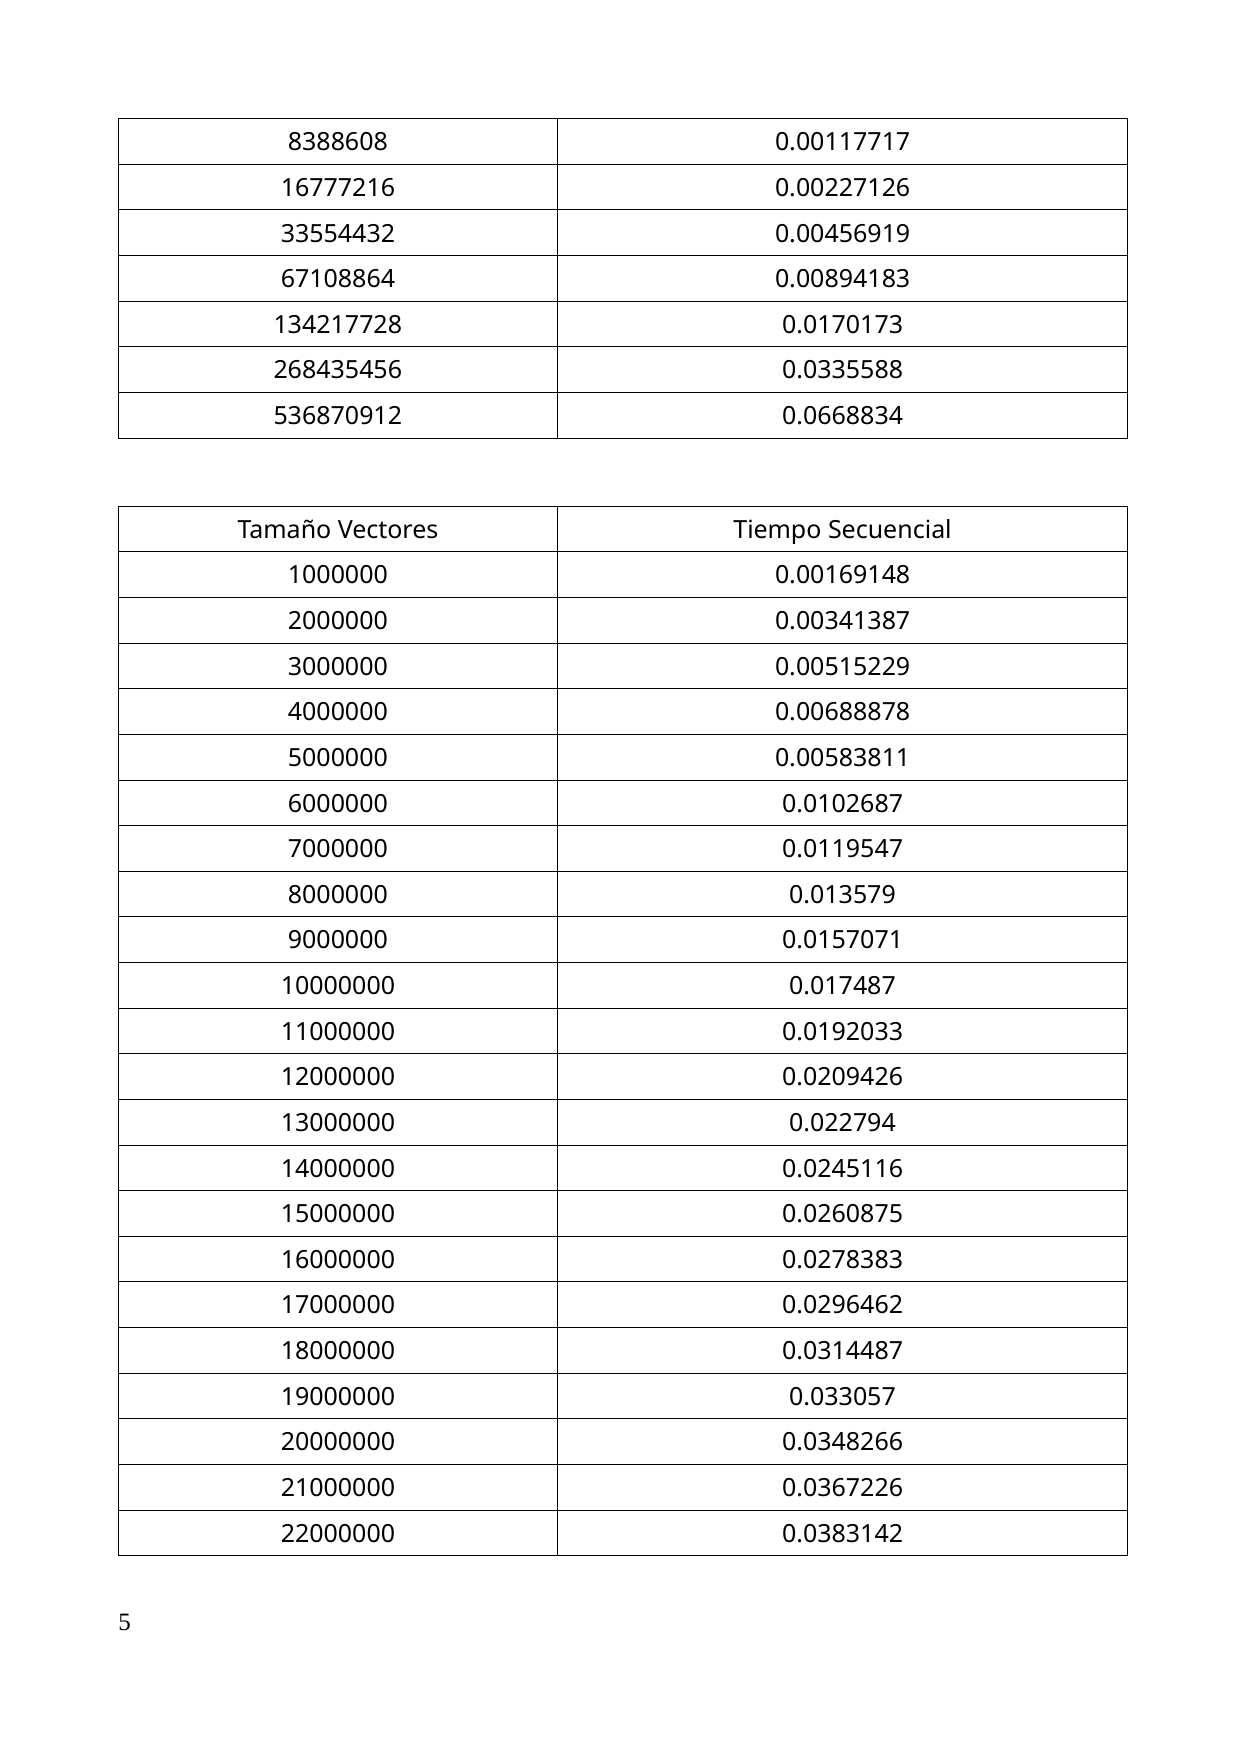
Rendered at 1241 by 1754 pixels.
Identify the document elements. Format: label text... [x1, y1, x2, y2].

table_cell 0.00117717 [558, 119, 1127, 164]
table_cell 0.00341387 [558, 598, 1127, 643]
table_cell 33554432 [119, 210, 557, 255]
table_cell 0.022794 [558, 1100, 1127, 1144]
table_cell 13000000 [119, 1100, 557, 1144]
table_cell 0.033057 [558, 1374, 1127, 1418]
table_cell 0.0170173 [558, 302, 1127, 346]
table_cell 0.0668834 [558, 393, 1127, 437]
table_cell 0.00169148 [558, 552, 1127, 597]
table_cell 0.00515229 [558, 644, 1127, 688]
table_cell 0.0314487 [558, 1328, 1127, 1373]
table_cell 0.00227126 [558, 165, 1127, 209]
table_cell 9000000 [119, 917, 557, 962]
table_cell 6000000 [119, 781, 557, 825]
table_cell 536870912 [119, 393, 557, 437]
table_cell 0.0278383 [558, 1237, 1127, 1281]
table_cell 0.0192033 [558, 1009, 1127, 1053]
table_header Tamaño Vectores [119, 507, 557, 551]
table_cell 16777216 [119, 165, 557, 209]
table_cell 0.00688878 [558, 689, 1127, 734]
table_cell 12000000 [119, 1054, 557, 1099]
table_cell 15000000 [119, 1191, 557, 1236]
table_cell 0.0296462 [558, 1282, 1127, 1327]
table_cell 18000000 [119, 1328, 557, 1373]
table_cell 0.0260875 [558, 1191, 1127, 1236]
table_cell 0.0383142 [558, 1511, 1127, 1555]
table_cell 14000000 [119, 1146, 557, 1190]
table_cell 0.00456919 [558, 210, 1127, 255]
table_cell 8388608 [119, 119, 557, 164]
table_cell 0.013579 [558, 872, 1127, 916]
table_cell 3000000 [119, 644, 557, 688]
table_cell 19000000 [119, 1374, 557, 1418]
table_cell 4000000 [119, 689, 557, 734]
table_cell 10000000 [119, 963, 557, 1008]
table_cell 0.0209426 [558, 1054, 1127, 1099]
table_cell 20000000 [119, 1419, 557, 1464]
table_cell 7000000 [119, 826, 557, 871]
table_cell 0.0348266 [558, 1419, 1127, 1464]
table_cell 21000000 [119, 1465, 557, 1509]
table_cell 17000000 [119, 1282, 557, 1327]
table_cell 0.00894183 [558, 256, 1127, 301]
table_cell 0.0335588 [558, 347, 1127, 392]
table_cell 0.0367226 [558, 1465, 1127, 1509]
table_cell 8000000 [119, 872, 557, 916]
table_cell 0.00583811 [558, 735, 1127, 779]
table_header Tiempo Secuencial [558, 507, 1127, 551]
table_cell 5000000 [119, 735, 557, 779]
table_cell 16000000 [119, 1237, 557, 1281]
table_cell 268435456 [119, 347, 557, 392]
table_cell 67108864 [119, 256, 557, 301]
table_cell 22000000 [119, 1511, 557, 1555]
table_cell 0.0157071 [558, 917, 1127, 962]
table_cell 0.0102687 [558, 781, 1127, 825]
table_cell 0.017487 [558, 963, 1127, 1008]
table_cell 11000000 [119, 1009, 557, 1053]
table_cell 1000000 [119, 552, 557, 597]
table_cell 2000000 [119, 598, 557, 643]
table_cell 0.0119547 [558, 826, 1127, 871]
table_cell 134217728 [119, 302, 557, 346]
table_cell 0.0245116 [558, 1146, 1127, 1190]
